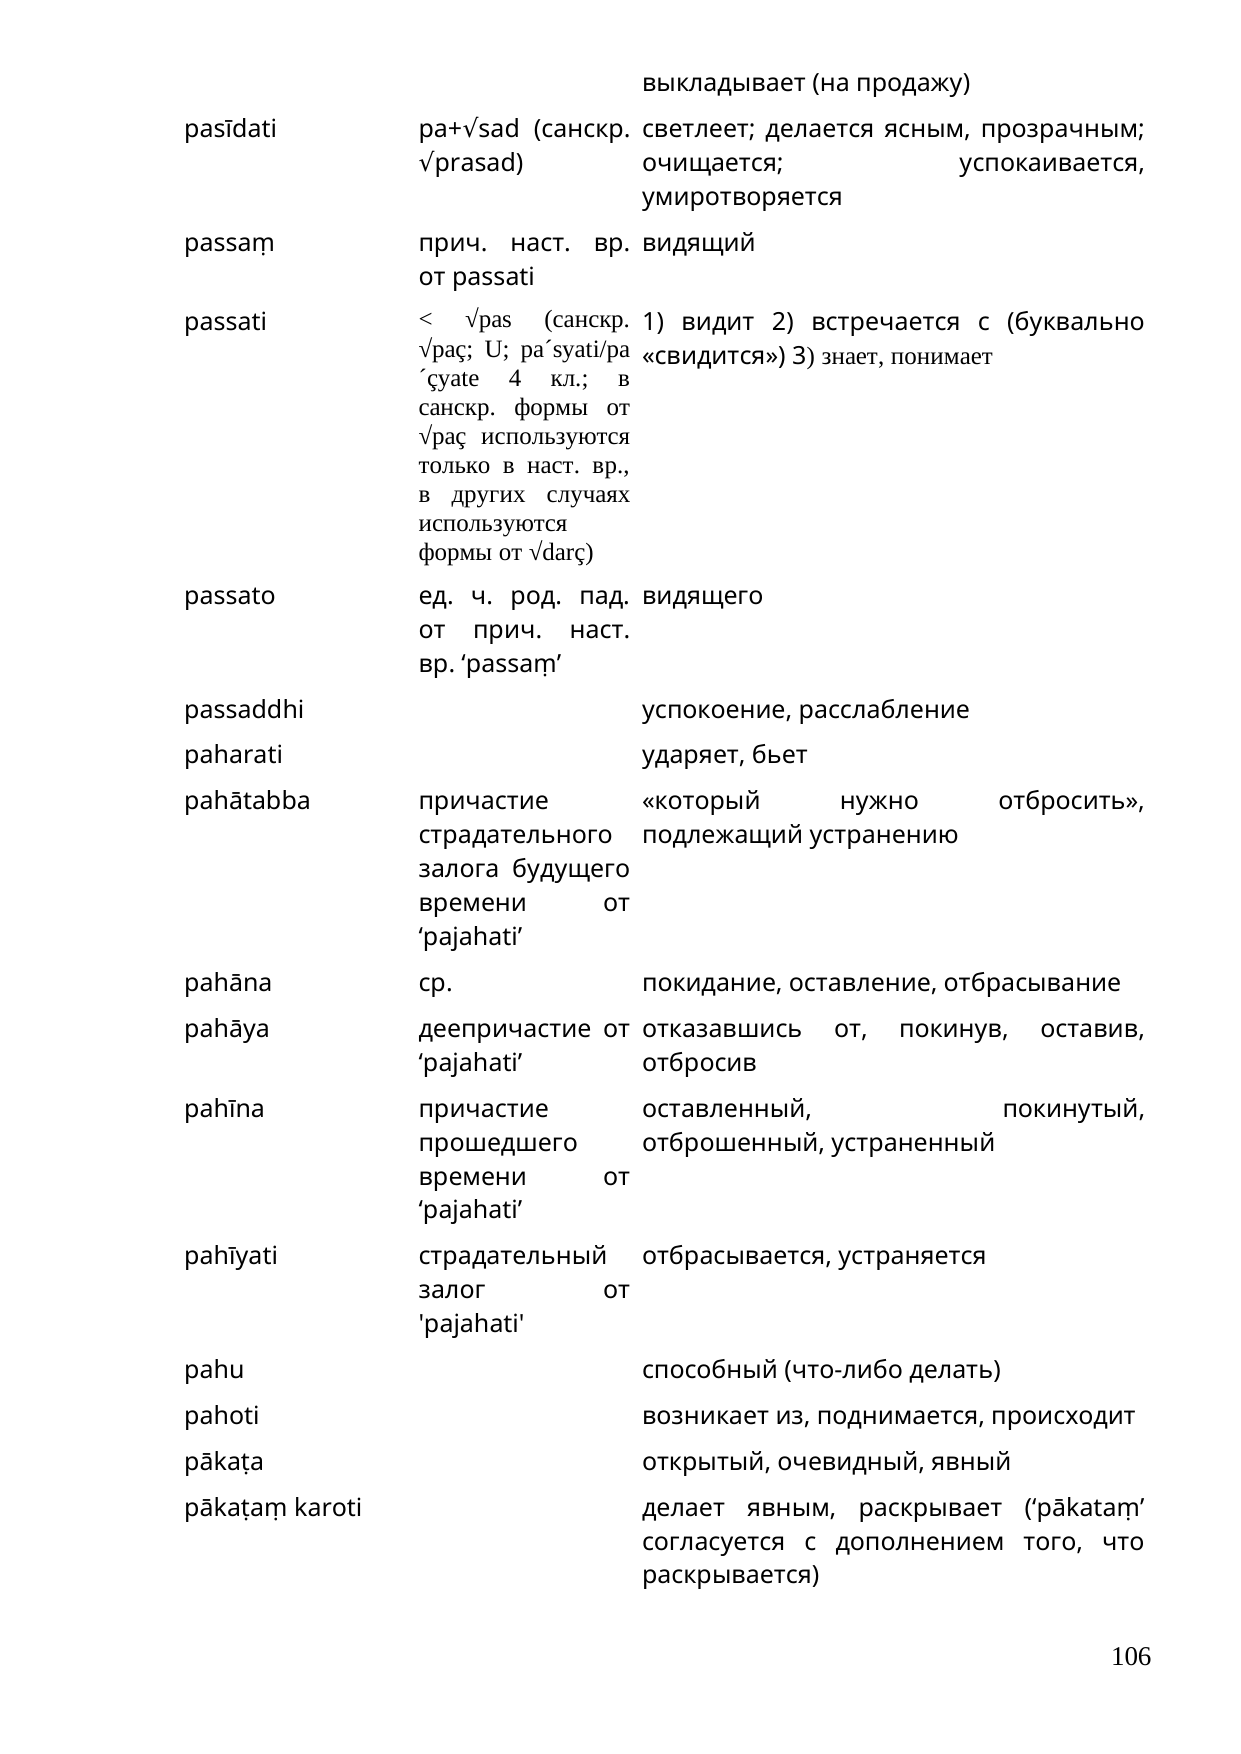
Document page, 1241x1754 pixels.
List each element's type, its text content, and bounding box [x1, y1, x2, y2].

table_cell [412, 59, 636, 105]
table_cell видящий [636, 219, 1151, 298]
table_cell [412, 1438, 636, 1483]
table_cell pasīdati [178, 105, 412, 219]
table_cell ударяет, бьет [636, 731, 1151, 777]
table_cell pahu [178, 1346, 412, 1392]
table_cell passaṃ [178, 219, 412, 298]
table_cell pahāya [178, 1005, 412, 1084]
table_cell светлеет; делается ясным, прозрачным; очищается; успокаивается, умиротворяется [636, 105, 1151, 219]
table_cell [412, 1346, 636, 1392]
table_cell passati [178, 299, 412, 572]
table_cell деепричастие от ‘pajahati’ [412, 1005, 636, 1084]
table_cell 1) видит 2) встречается с (буквально «свидится») 3) знает, понимает [636, 299, 1151, 572]
table_cell pahoti [178, 1392, 412, 1438]
table_cell pahīna [178, 1085, 412, 1232]
table_cell причастие страдательного залога будущего времени от ‘pajahati’ [412, 777, 636, 959]
table_cell возникает из, поднимается, происходит [636, 1392, 1151, 1438]
table_cell выкладывает (на продажу) [636, 59, 1151, 105]
table_cell покидание, оставление, отбрасывание [636, 959, 1151, 1005]
table_cell [412, 686, 636, 731]
table_cell passato [178, 572, 412, 686]
table_cell < √pas (санскр. √paç; U; pa´syati/pa´çyate 4 кл.; в санскр. формы от √paç используются только в наст. вр., в других случаях используются формы от √darç) [412, 299, 636, 572]
table_cell открытый, очевидный, явный [636, 1438, 1151, 1483]
table_cell видящего [636, 572, 1151, 686]
table_cell [412, 731, 636, 777]
table_cell делает явным, раскрывает (‘pākataṃ’ согласуется с дополнением того, что раскрывается) [636, 1484, 1151, 1597]
table_cell pahāna [178, 959, 412, 1005]
table_cell причастие прошедшего времени от ‘pajahati’ [412, 1085, 636, 1232]
table_cell pa+√sad (санскр. √prasad) [412, 105, 636, 219]
table_cell «который нужно отбросить», подлежащий устранению [636, 777, 1151, 959]
table_cell оставленный, покинутый, отброшенный, устраненный [636, 1085, 1151, 1232]
table_cell pahīyati [178, 1232, 412, 1346]
table_cell отбрасывается, устраняется [636, 1232, 1151, 1346]
table_cell [178, 59, 412, 105]
table_cell способный (что-либо делать) [636, 1346, 1151, 1392]
table_cell прич. наст. вр. от passati [412, 219, 636, 298]
table_cell pākaṭa [178, 1438, 412, 1483]
table_cell [412, 1484, 636, 1597]
table_cell ед. ч. род. пад. от прич. наст. вр. ‘passaṃ’ [412, 572, 636, 686]
table_cell pākaṭaṃ karoti [178, 1484, 412, 1597]
table_cell отказавшись от, покинув, оставив, отбросив [636, 1005, 1151, 1084]
table_cell paharati [178, 731, 412, 777]
table_cell passaddhi [178, 686, 412, 731]
table_cell ср. [412, 959, 636, 1005]
table_cell успокоение, расслабление [636, 686, 1151, 731]
table_cell страдательный залог от 'pajahati' [412, 1232, 636, 1346]
table_cell pahātabba [178, 777, 412, 959]
table_cell [412, 1392, 636, 1438]
